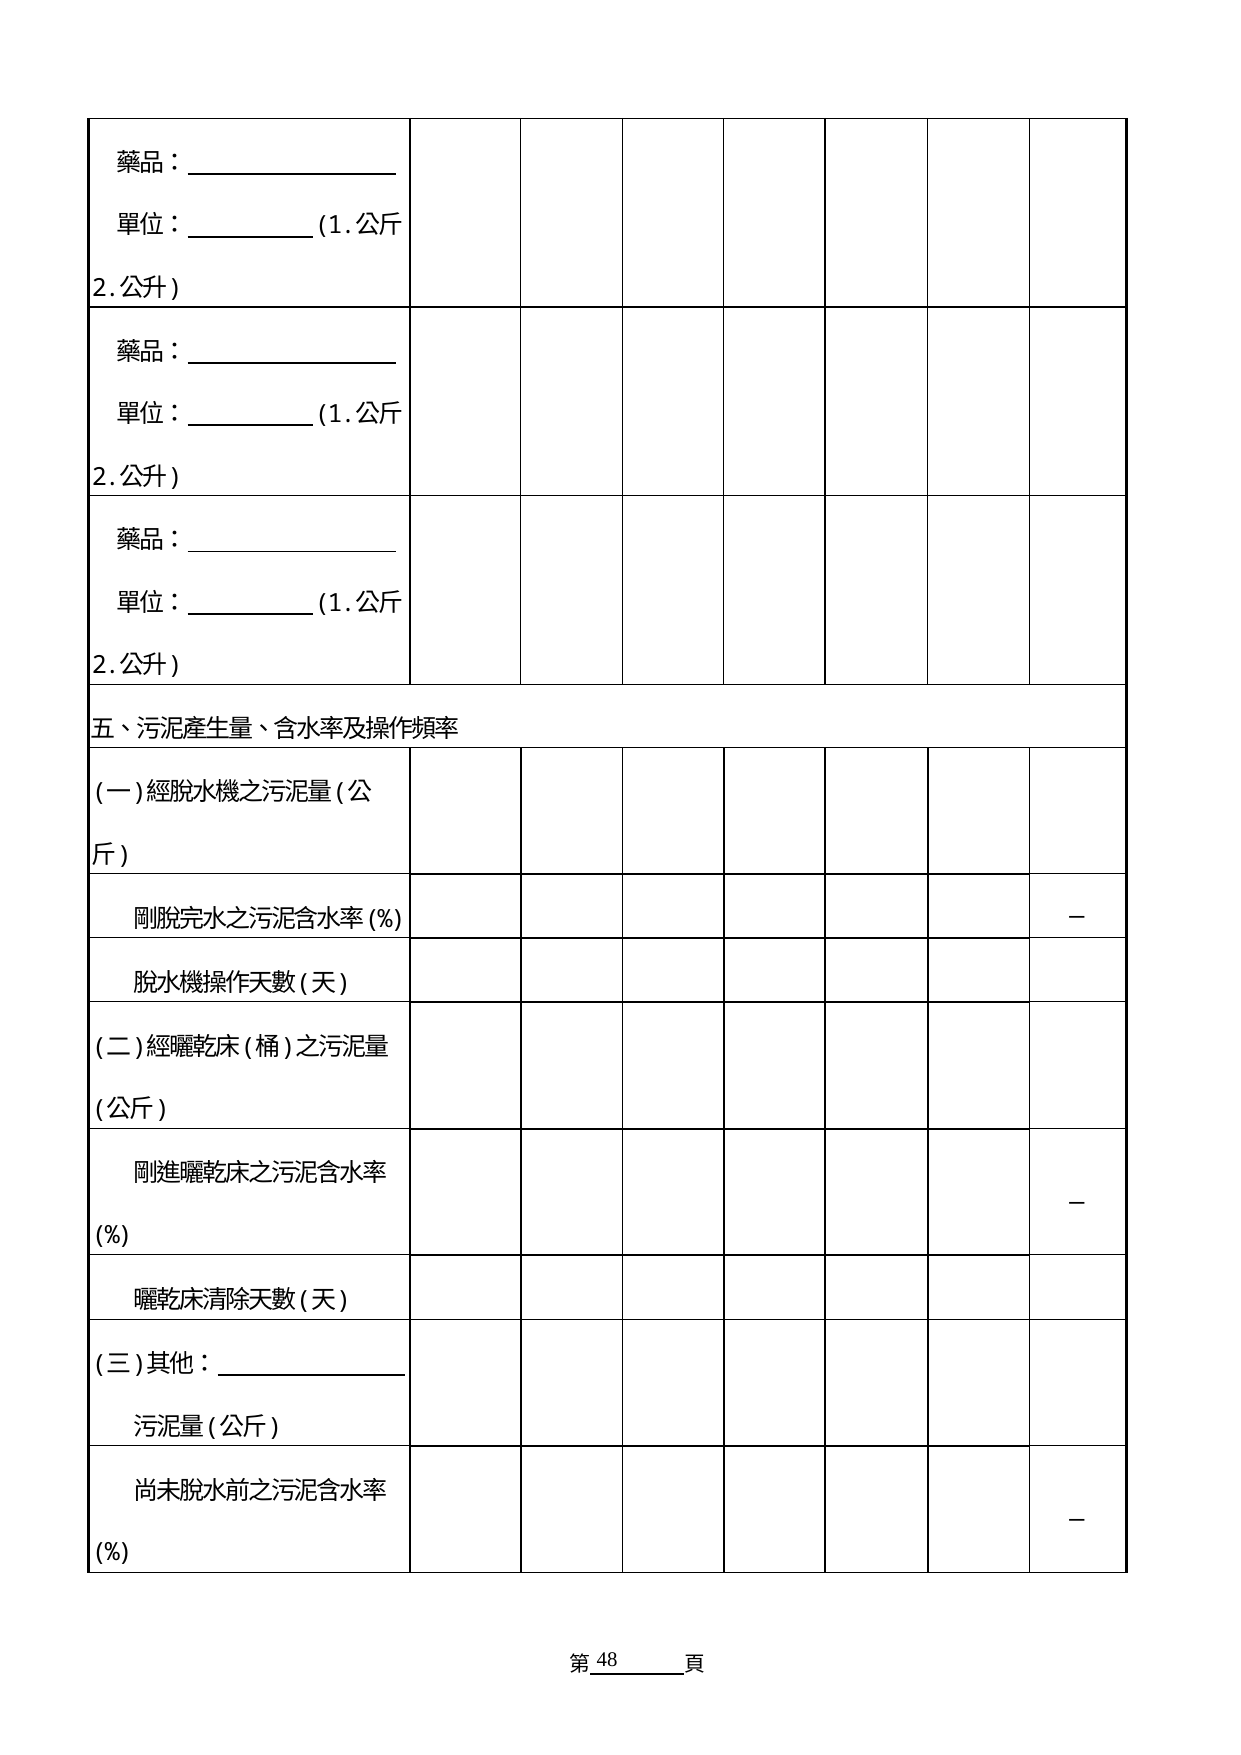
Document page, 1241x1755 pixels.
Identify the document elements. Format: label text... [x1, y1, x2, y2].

table_cell [725, 748, 824, 873]
table_cell [1030, 496, 1125, 683]
table_cell 五、污泥產生量、含水率及操作頻率 [90, 685, 1125, 747]
table_cell [929, 939, 1029, 1001]
table_cell 剛進曬乾床之污泥含水率(%) [90, 1129, 409, 1254]
table_cell [928, 119, 1029, 306]
table_cell [1030, 1255, 1125, 1318]
table_cell [623, 1256, 723, 1318]
table_cell [522, 939, 622, 1001]
table_cell [623, 1320, 723, 1445]
table_cell [522, 1320, 622, 1445]
table_cell [522, 1256, 622, 1318]
table_cell (三)其他： 污泥量(公斤) [90, 1320, 409, 1445]
table_cell [1030, 308, 1125, 495]
table_cell [1030, 1320, 1125, 1445]
table_cell [411, 1256, 520, 1318]
table_cell [1030, 1002, 1125, 1128]
table_cell [725, 1447, 824, 1572]
table_cell [411, 308, 520, 495]
table_cell [521, 496, 622, 683]
table_cell [928, 308, 1029, 495]
table_cell 藥品： 單位： (1.公斤2.公升) [90, 496, 409, 683]
table_cell [623, 748, 723, 873]
table_cell [522, 1447, 622, 1572]
table_cell [623, 939, 723, 1001]
table_cell [929, 1447, 1029, 1572]
table_cell ─ [1030, 874, 1125, 937]
table_cell 剛脫完水之污泥含水率(%) [90, 874, 409, 937]
table_cell [1030, 938, 1125, 1001]
table_cell [826, 1130, 927, 1254]
table_cell [724, 496, 824, 683]
table_cell [623, 308, 723, 495]
table_cell [826, 875, 927, 937]
table_cell [929, 1320, 1029, 1445]
table_cell [411, 939, 520, 1001]
table_cell [826, 308, 927, 495]
table_cell [411, 119, 520, 306]
table_cell [725, 1320, 824, 1445]
table_cell [725, 1256, 824, 1318]
table_cell [623, 1130, 723, 1254]
table_cell [623, 119, 723, 306]
table_cell 曬乾床清除天數(天) [90, 1255, 409, 1318]
table_cell [411, 1130, 520, 1254]
table_cell [623, 875, 723, 937]
table_cell [411, 875, 520, 937]
table_cell [826, 1447, 927, 1572]
table_cell [1030, 119, 1125, 306]
table_cell [826, 1003, 927, 1128]
table_cell [411, 1447, 520, 1572]
table_cell [411, 748, 520, 873]
table_cell 脫水機操作天數(天) [90, 938, 409, 1001]
table_cell [826, 119, 927, 306]
table_cell [411, 1003, 520, 1128]
table_cell [724, 119, 824, 306]
table_cell (二)經曬乾床(桶)之污泥量(公斤) [90, 1002, 409, 1128]
table_cell ─ [1030, 1446, 1125, 1572]
table_cell [623, 1003, 723, 1128]
table_cell [1030, 748, 1125, 873]
table_cell [521, 119, 622, 306]
table_cell [725, 1003, 824, 1128]
table_cell [725, 939, 824, 1001]
table_cell ─ [1030, 1129, 1125, 1254]
table_cell 藥品： 單位： (1.公斤2.公升) [90, 119, 409, 306]
table_cell [826, 939, 927, 1001]
table_cell [522, 748, 622, 873]
table_cell [929, 1003, 1029, 1128]
table_cell [522, 1003, 622, 1128]
table_cell [522, 875, 622, 937]
table_cell [826, 748, 927, 873]
table_cell [929, 748, 1029, 873]
table_cell [522, 1130, 622, 1254]
table_cell [411, 496, 520, 683]
table_cell [929, 1130, 1029, 1254]
table_cell [725, 875, 824, 937]
table_cell [725, 1130, 824, 1254]
table_cell [826, 1256, 927, 1318]
table_cell [929, 875, 1029, 937]
table_cell [411, 1320, 520, 1445]
table_cell [826, 1320, 927, 1445]
table_cell [623, 496, 723, 683]
table_cell [929, 1256, 1029, 1318]
table_cell 尚未脫水前之污泥含水率(%) [90, 1446, 409, 1572]
table_cell 藥品： 單位： (1.公斤2.公升) [90, 308, 409, 495]
table_cell [521, 308, 622, 495]
table_cell [826, 496, 927, 683]
table_cell [928, 496, 1029, 683]
table_cell [724, 308, 824, 495]
table_cell (一)經脫水機之污泥量(公斤) [90, 748, 409, 873]
table_cell [623, 1447, 723, 1572]
